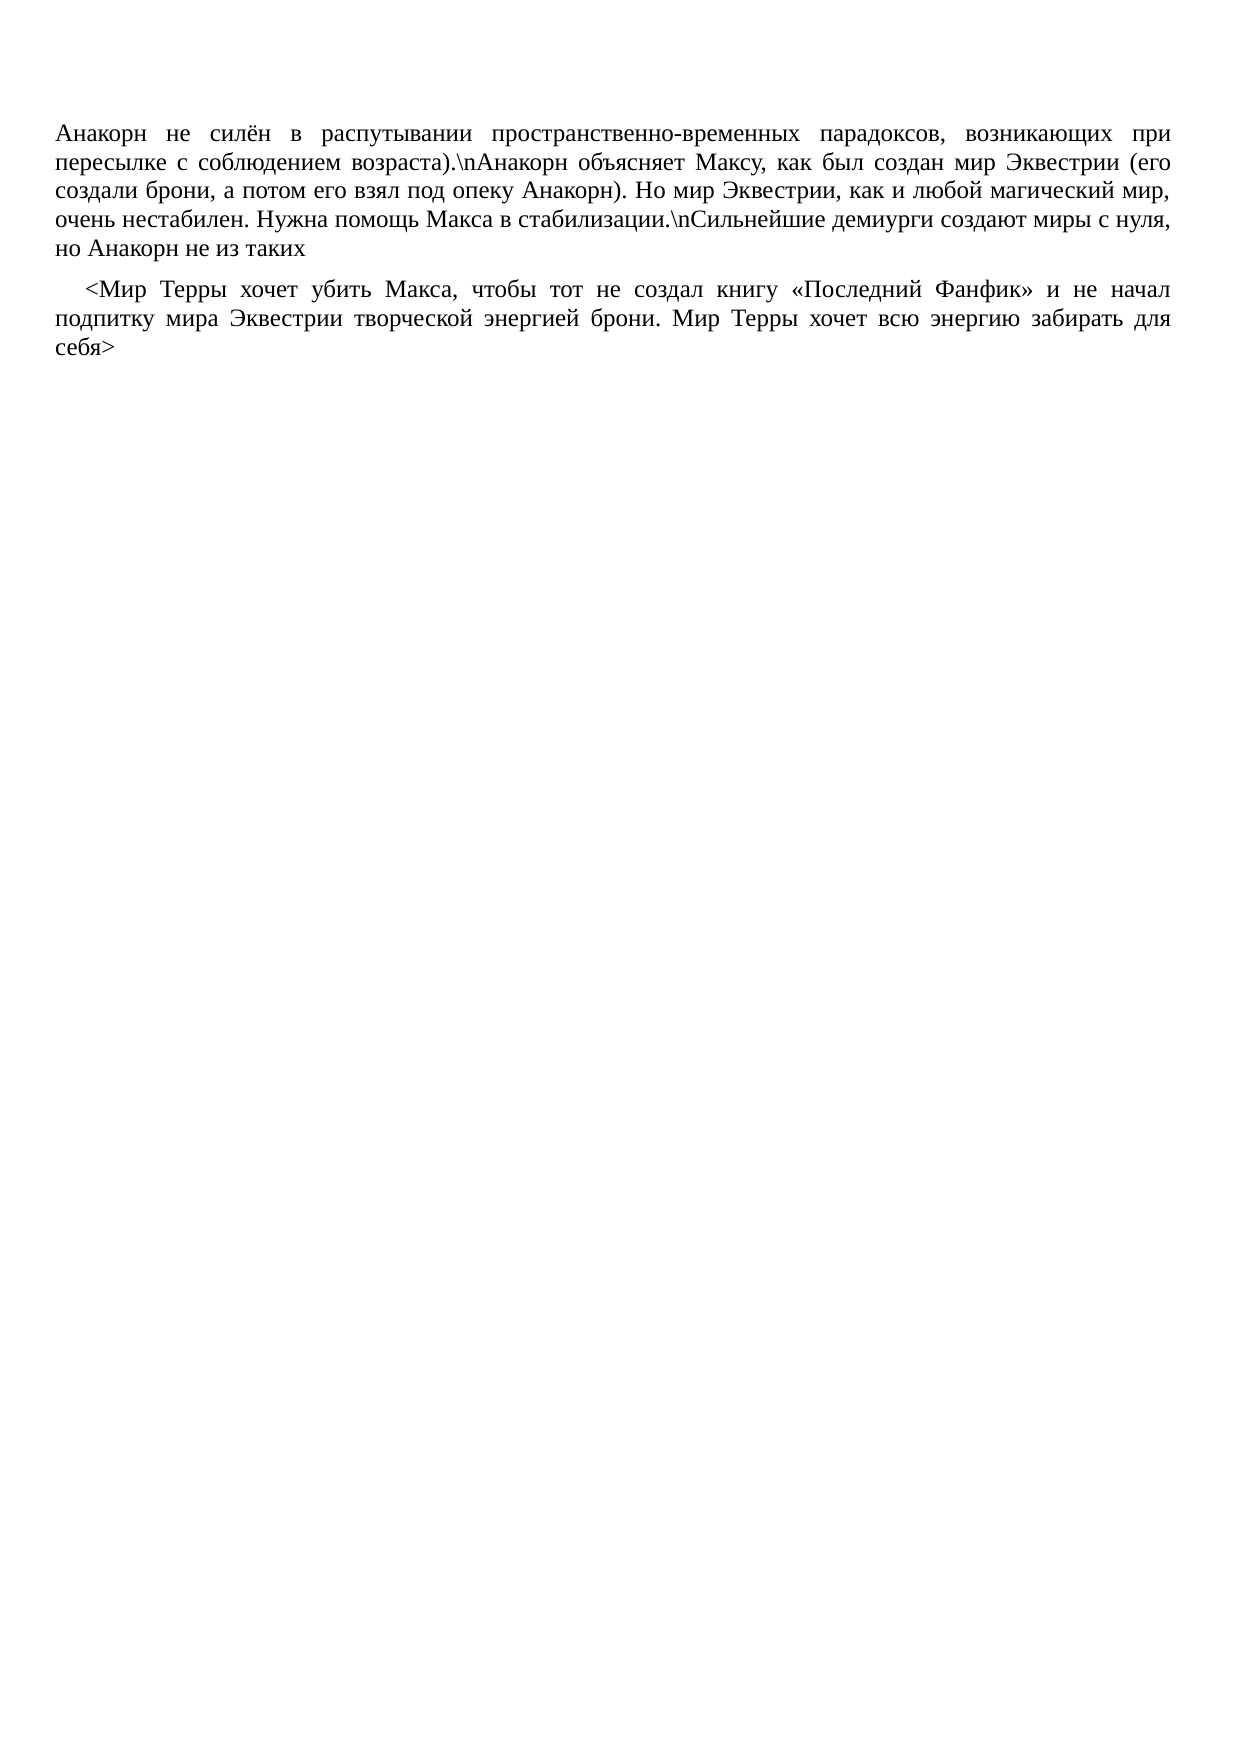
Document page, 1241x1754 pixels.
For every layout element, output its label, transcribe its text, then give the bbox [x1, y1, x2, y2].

text Анакорн не силён в распутывании пространственно-временных парадоксов, возникающих при пересылке с соблюдением возраста).\nАнакорн объясняет Максу, как был создан мир Эквестрии (его создали брони, а потом его взял под опеку Анакорн). Но мир Эквестрии, как и любой магический мир, очень нестабилен. Нужна помощь Макса в стабилизации.\nСильнейшие демиурги создают миры с нуля, но Анакорн не из таких [55, 118, 1172, 262]
text <Мир Терры хочет убить Макса, чтобы тот не создал книгу «Последний Фанфик» и не начал подпитку мира Эквестрии творческой энергией брони. Мир Терры хочет всю энергию забирать для себя> [55, 274, 1172, 361]
